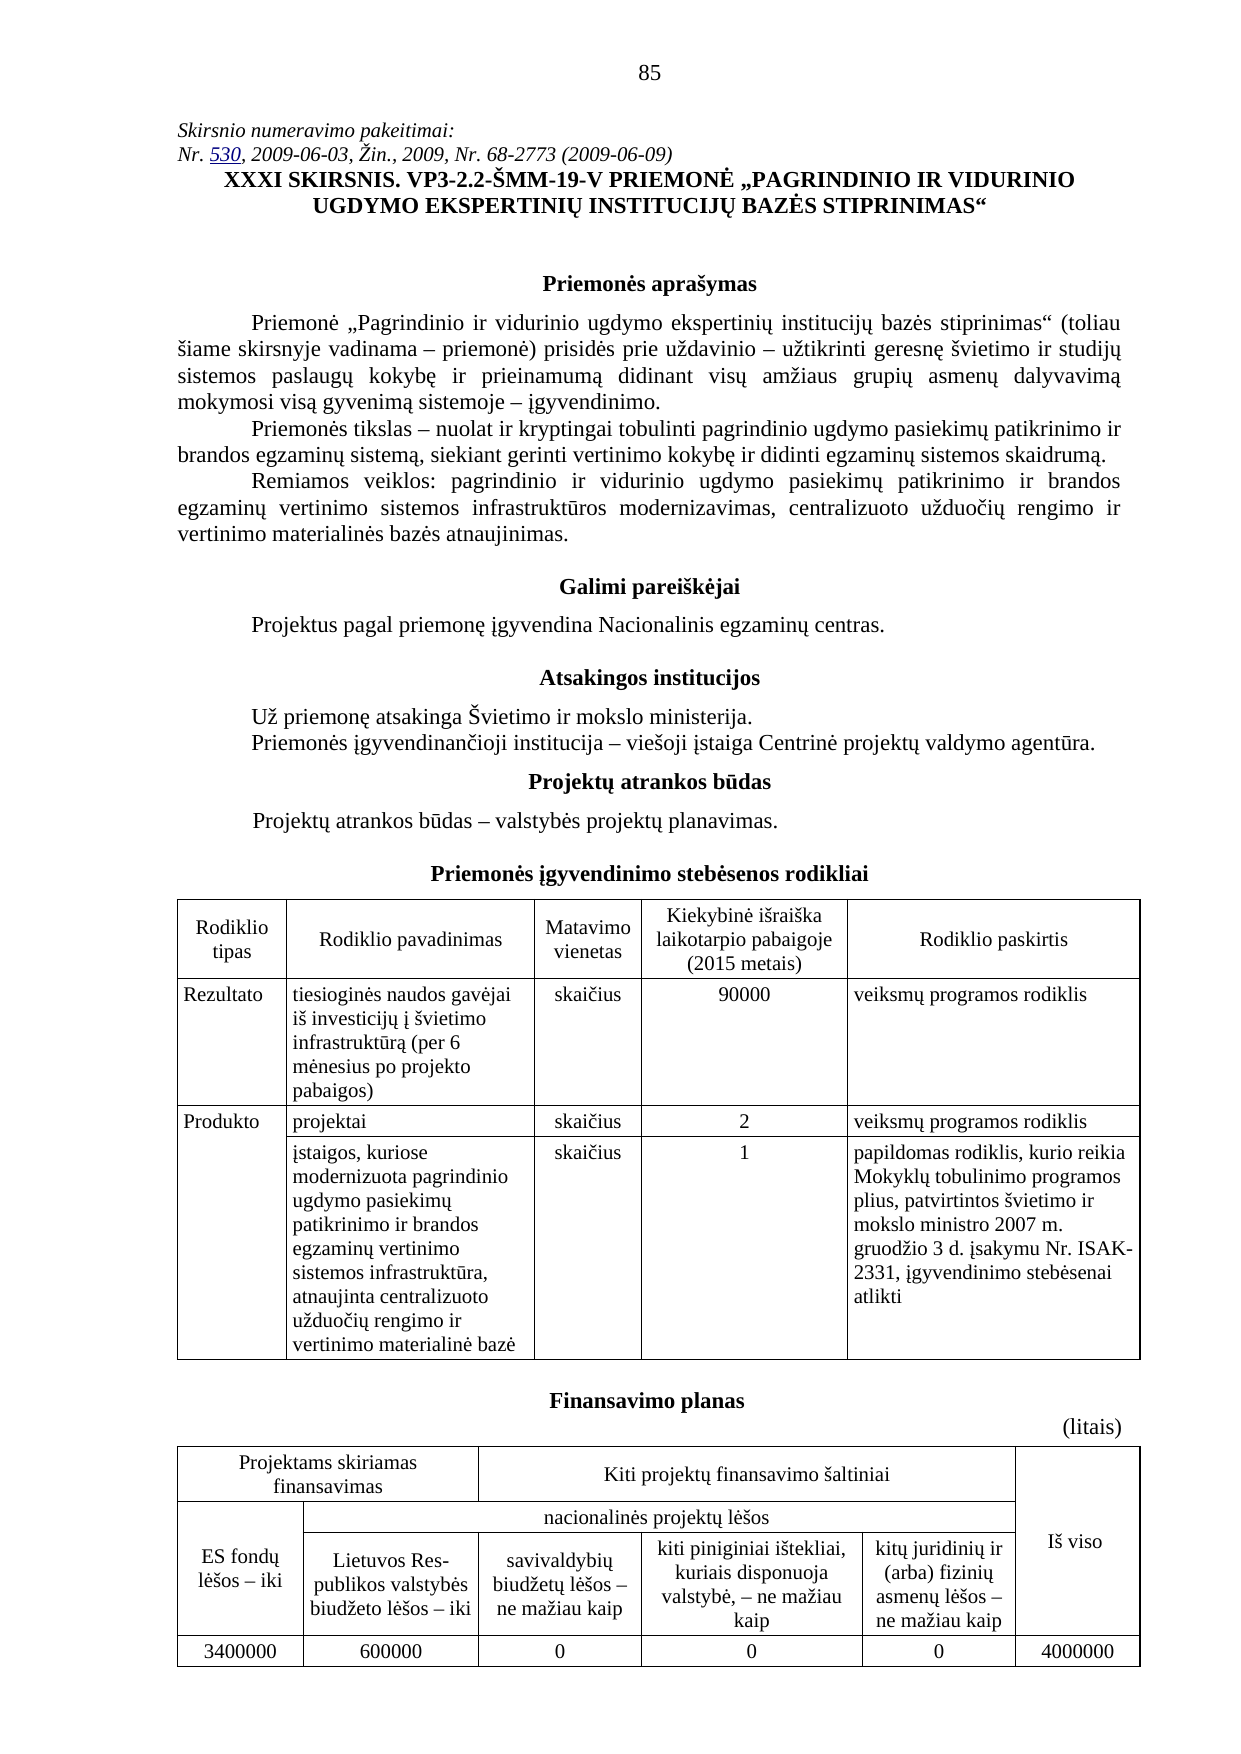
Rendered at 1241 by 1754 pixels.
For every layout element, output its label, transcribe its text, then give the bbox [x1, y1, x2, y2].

table_cell Produkto [178, 1106, 286, 1359]
table_cell 3400000 [178, 1636, 303, 1666]
table_cell veiksmų programos rodiklis [848, 1106, 1139, 1136]
text Nr. 530, 2009-06-03, Žin., 2009, Nr. 68-2773 (2009-06-09) [177, 142, 1122, 166]
table_cell skaičius [535, 1137, 641, 1359]
table_header Iš viso [1016, 1447, 1139, 1635]
table_header Matavimo vienetas [535, 900, 641, 978]
table_cell veiksmų programos rodiklis [848, 979, 1139, 1105]
table_cell 4000000 [1016, 1636, 1139, 1666]
text Projektų atrankos būdas – valstybės projektų planavimas. [215, 807, 1122, 833]
table_cell skaičius [535, 1106, 641, 1136]
table_cell savivaldybių biudžetų lėšos – ne mažiau kaip [479, 1533, 641, 1635]
table_cell 1 [642, 1137, 847, 1359]
text Skirsnio numeravimo pakeitimai: [177, 118, 1122, 142]
text Projektų atrankos būdas [177, 768, 1122, 795]
table_cell tiesioginės naudos gavėjai iš investicijų į švietimo infrastruktūrą (per 6 mėnesius po projekto pabaigos) [287, 979, 534, 1105]
table_cell kitų juridinių ir (arba) fizinių asmenų lėšos – ne mažiau kaip [863, 1533, 1015, 1635]
text Priemonės įgyvendinančioji institucija – viešoji įstaiga Centrinė projektų valdymo agentūra. [177, 729, 1122, 756]
table_cell 90000 [642, 979, 847, 1105]
table_cell 0 [863, 1636, 1015, 1666]
table_cell nacionalinės projektų lėšos [304, 1502, 1015, 1532]
table_cell įstaigos, kuriose modernizuota pagrindinio ugdymo pasiekimų patikrinimo ir brandos egzaminų vertinimo sistemos infrastruktūra, atnaujinta centralizuoto užduočių rengimo ir vertinimo materialinė bazė [287, 1137, 534, 1359]
text Priemonės tikslas – nuolat ir kryptingai tobulinti pagrindinio ugdymo pasiekimų patikrinimo ir brandos egzaminų sistemą, siekiant gerinti vertinimo kokybę ir didinti egzaminų sistemos skaidrumą. [177, 414, 1122, 467]
table_cell Lietuvos Res­publikos valsty­bės biudžeto lėšos – iki [304, 1533, 478, 1635]
table_header Kiekybinė išraiška laikotarpio pabaigoje (2015 metais) [642, 900, 847, 978]
table_header Rodiklio paskirtis [848, 900, 1139, 978]
table_cell skaičius [535, 979, 641, 1105]
text Už priemonę atsakinga Švietimo ir mokslo ministerija. [177, 703, 1122, 729]
table_cell 0 [479, 1636, 641, 1666]
table_cell Rezultato [178, 979, 286, 1105]
text Galimi pareiškėjai [177, 573, 1122, 599]
table_header Kiti projektų finansavimo šaltiniai [479, 1447, 1015, 1501]
table_cell 600000 [304, 1636, 478, 1666]
text (litais) [177, 1413, 1122, 1439]
table_header Projektams skiriamas finansavimas [178, 1447, 478, 1501]
text Priemonės aprašymas [177, 270, 1122, 297]
text Projektus pagal priemonę įgyvendina Nacionalinis egzaminų centras. [177, 612, 1122, 638]
text Remiamos veiklos: pagrindinio ir vidurinio ugdymo pasiekimų patikrinimo ir brandos egzaminų vertinimo sistemos infrastruktūros modernizavimas, centralizuoto užduočių rengimo ir vertinimo materialinės bazės atnaujinimas. [177, 467, 1122, 546]
text Atsakingos institucijos [177, 664, 1122, 691]
text Priemonė „Pagrindinio ir vidurinio ugdymo ekspertinių institucijų bazės stiprinimas“ (toliau šiame skirsnyje vadinama – priemonė) prisidės prie uždavinio – užtikrinti geresnę švietimo ir studijų sistemos paslaugų kokybę ir prieinamumą didinant visų amžiaus grupių asmenų dalyvavimą mokymosi visą gyvenimą sistemoje – įgyvendinimo. [177, 309, 1122, 414]
table_header Rodiklio pavadinimas [287, 900, 534, 978]
text Priemonės įgyvendinimo stebėsenos rodikliai [177, 860, 1122, 886]
text Finansavimo planas [177, 1387, 1122, 1413]
text XXXI SKirsnis. VP3-2.2-ŠMM-19-V PRIEMONĖ „PAGRINDINIO IR VIDURINIO UGDYMO EKSPERTINIŲ INSTITUCIJŲ BAZĖS STIPRINIMAS“ [177, 166, 1122, 219]
table_cell 2 [642, 1106, 847, 1136]
table_cell papildomas rodiklis, kurio reikia Mokyklų tobulinimo programos plius, patvirtintos švietimo ir mokslo ministro 2007 m. gruodžio 3 d. įsakymu Nr. ISAK-2331, įgyvendinimo stebėsenai atlikti [848, 1137, 1139, 1359]
table_cell kiti piniginiai ištekliai, kuriais disponuoja valstybė, – ne mažiau kaip [642, 1533, 862, 1635]
table_cell projektai [287, 1106, 534, 1136]
table_cell ES fondų lėšos – iki [178, 1502, 303, 1635]
table_cell 0 [642, 1636, 862, 1666]
table_header Rodiklio tipas [178, 900, 286, 978]
